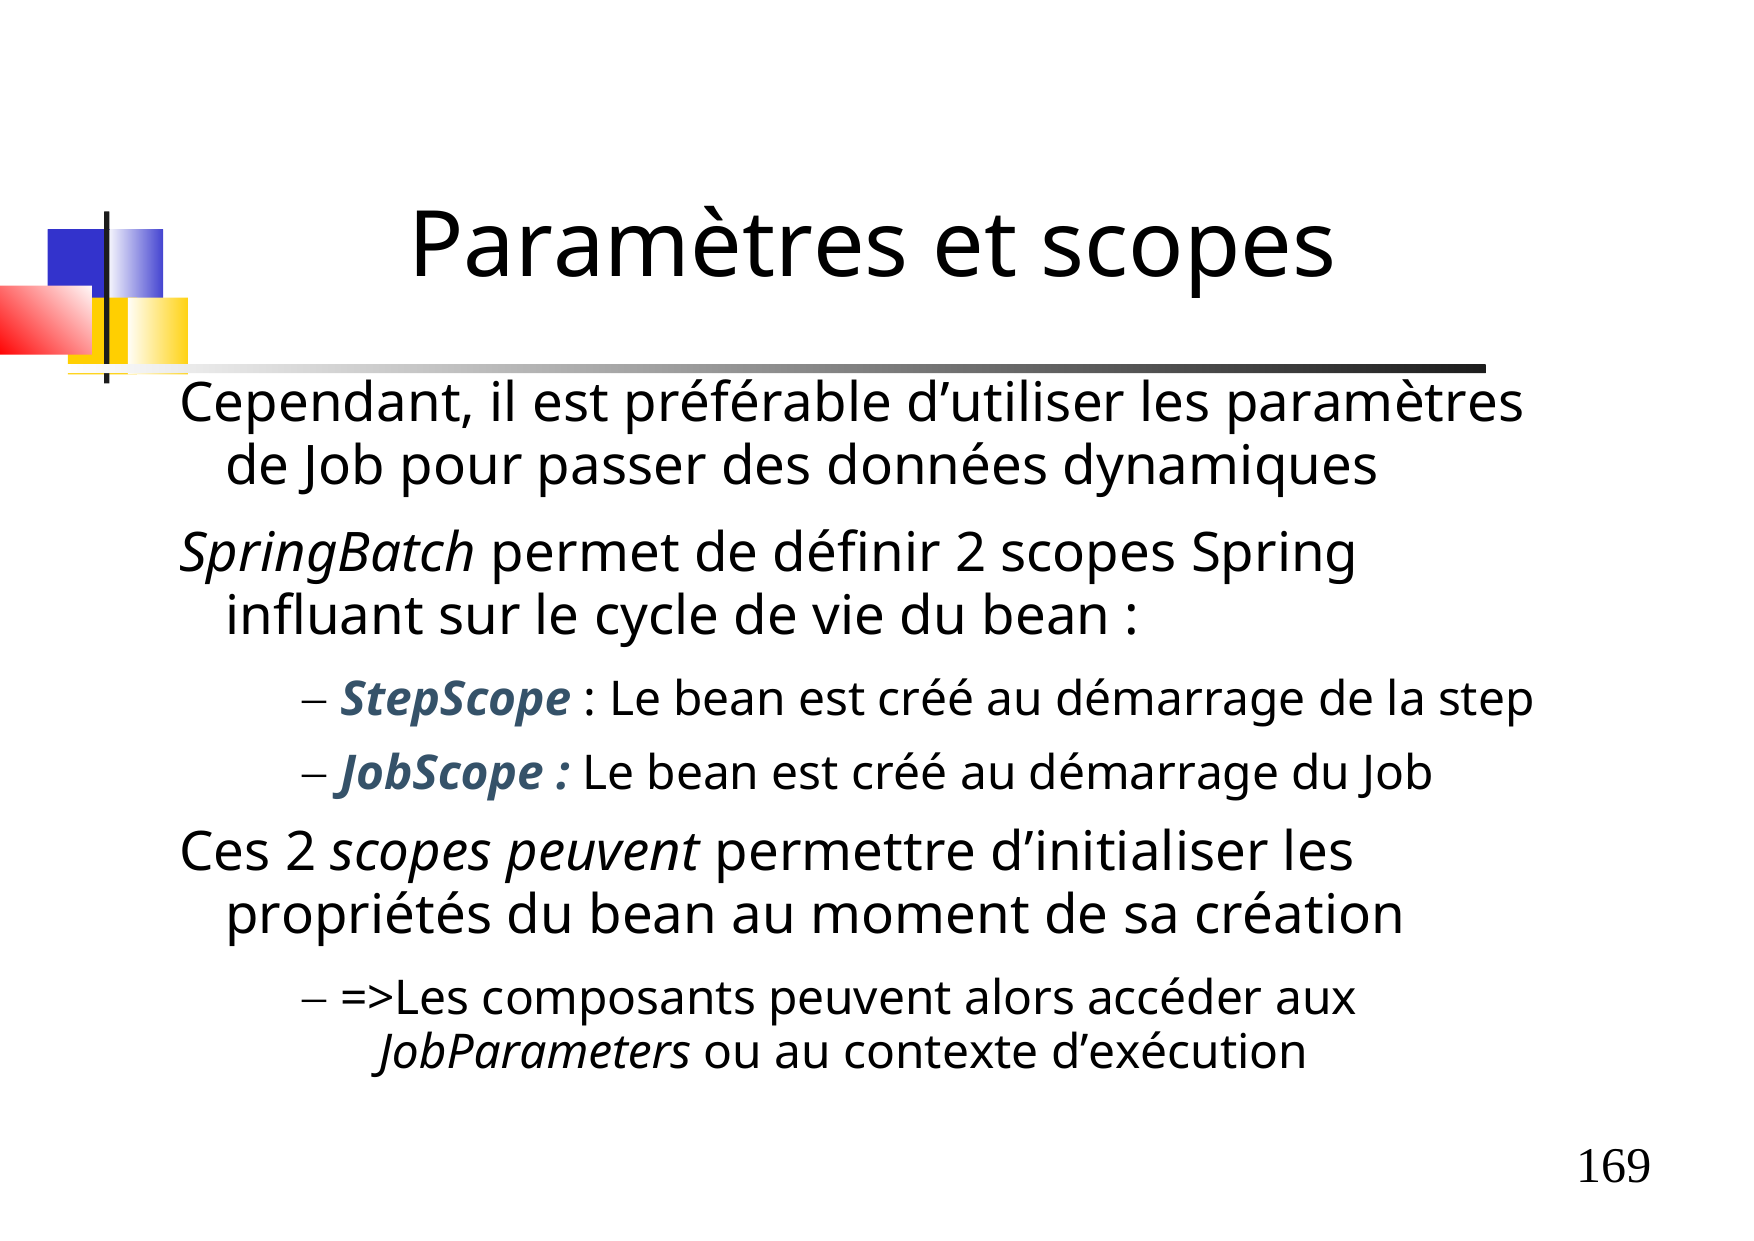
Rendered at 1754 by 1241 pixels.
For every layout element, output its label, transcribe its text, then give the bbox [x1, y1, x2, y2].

title Paramètres et scopes [179, 139, 1567, 351]
list Cependant, il est préférable d’utiliser les paramètres de Job pour passer des données dynamiques SpringBatch permet de définir 2 scopes Spring influant sur le cycle de vie du bean : StepScope : Le bean est créé au démarrage de la step JobScope : Le bean est créé au démarrage du Job Ces 2 scopes peuvent permettre d’initialiser les propriétés du bean au moment de sa création =>Les composants peuvent alors accéder aux JobParameters ou au contexte d’exécution [179, 371, 1567, 1091]
